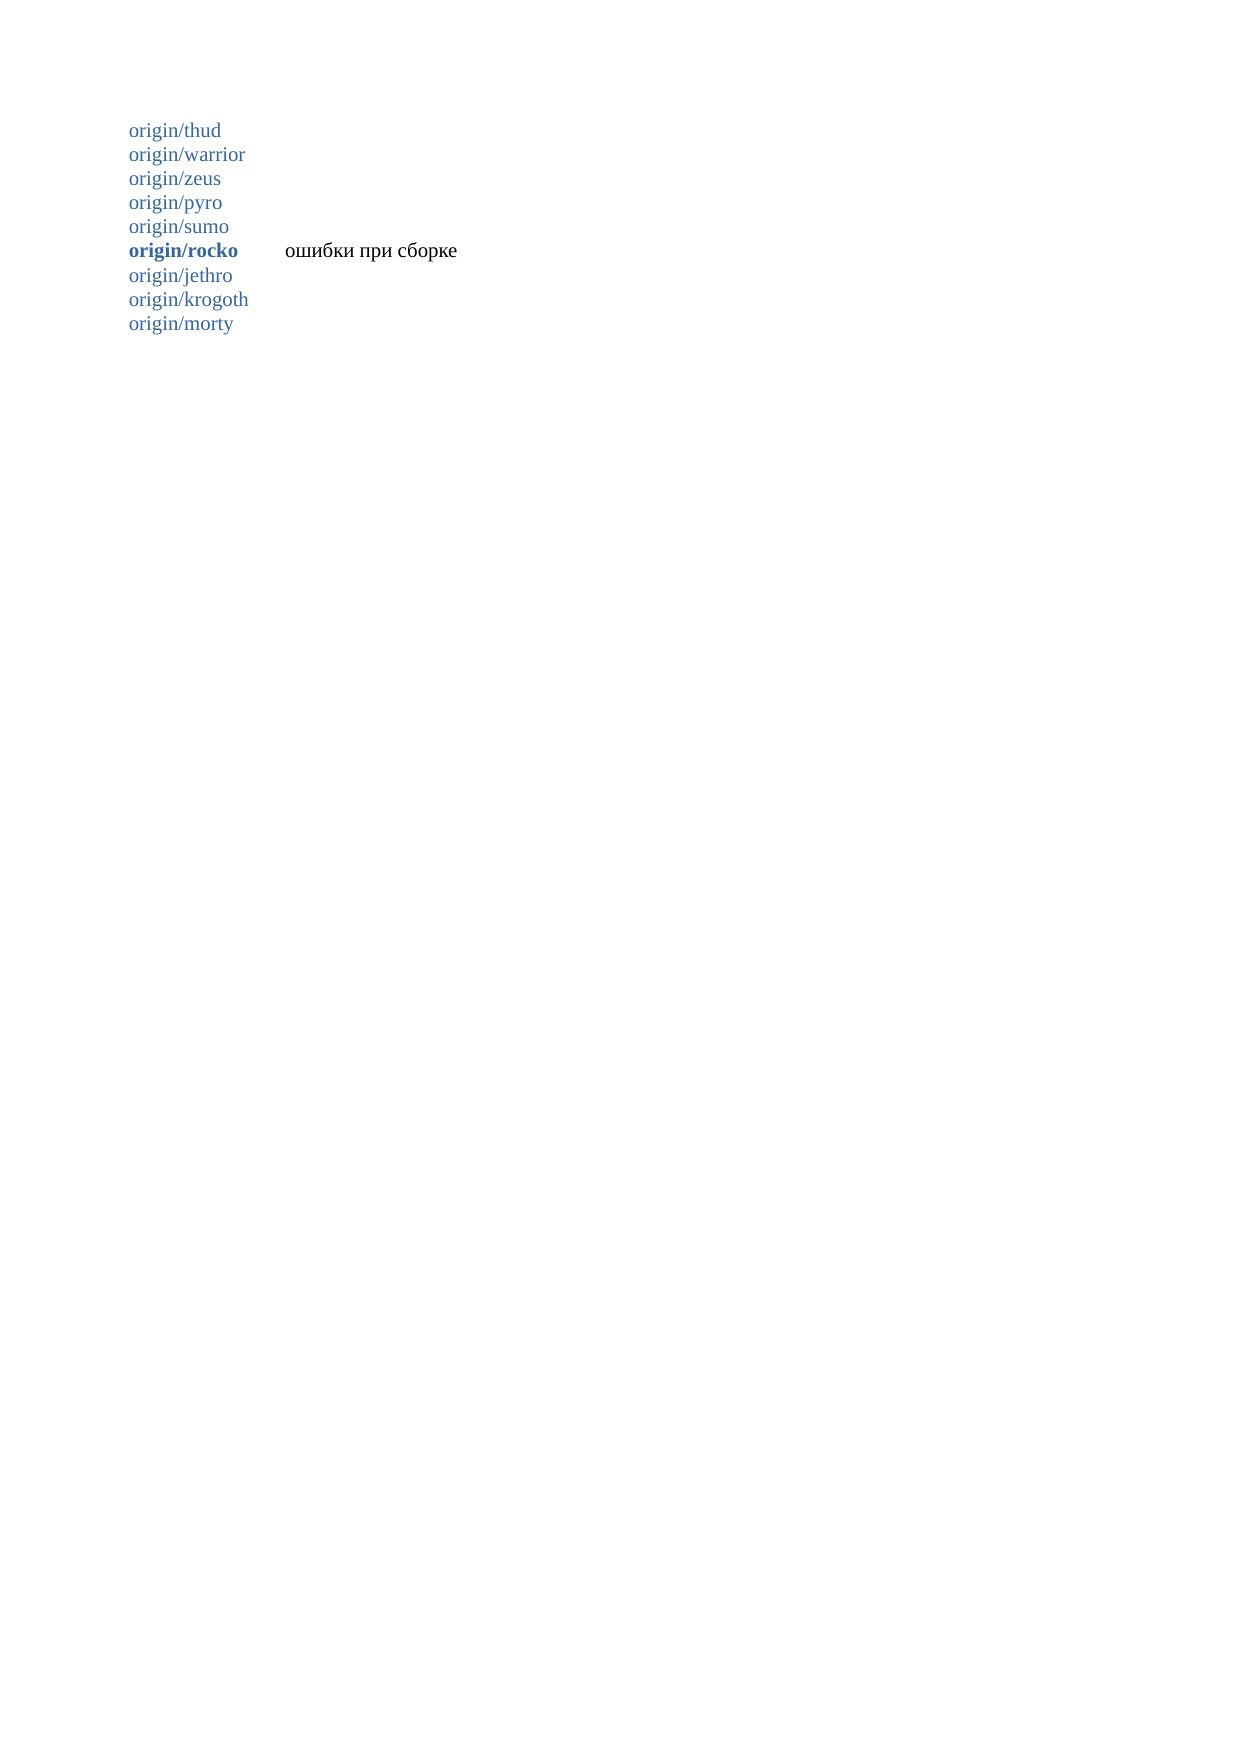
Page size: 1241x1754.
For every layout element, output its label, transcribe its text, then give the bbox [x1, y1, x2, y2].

text origin/thud [118, 118, 1122, 142]
text origin/sumo [118, 214, 1122, 238]
text origin/morty [118, 311, 1122, 335]
text origin/pyro [118, 190, 1122, 214]
text origin/zeus [118, 166, 1122, 190]
text origin/warrior [118, 142, 1122, 166]
text origin/rocko ошибки при сборке [118, 238, 1122, 262]
text origin/krogoth [118, 287, 1122, 311]
text origin/jethro [118, 262, 1122, 287]
